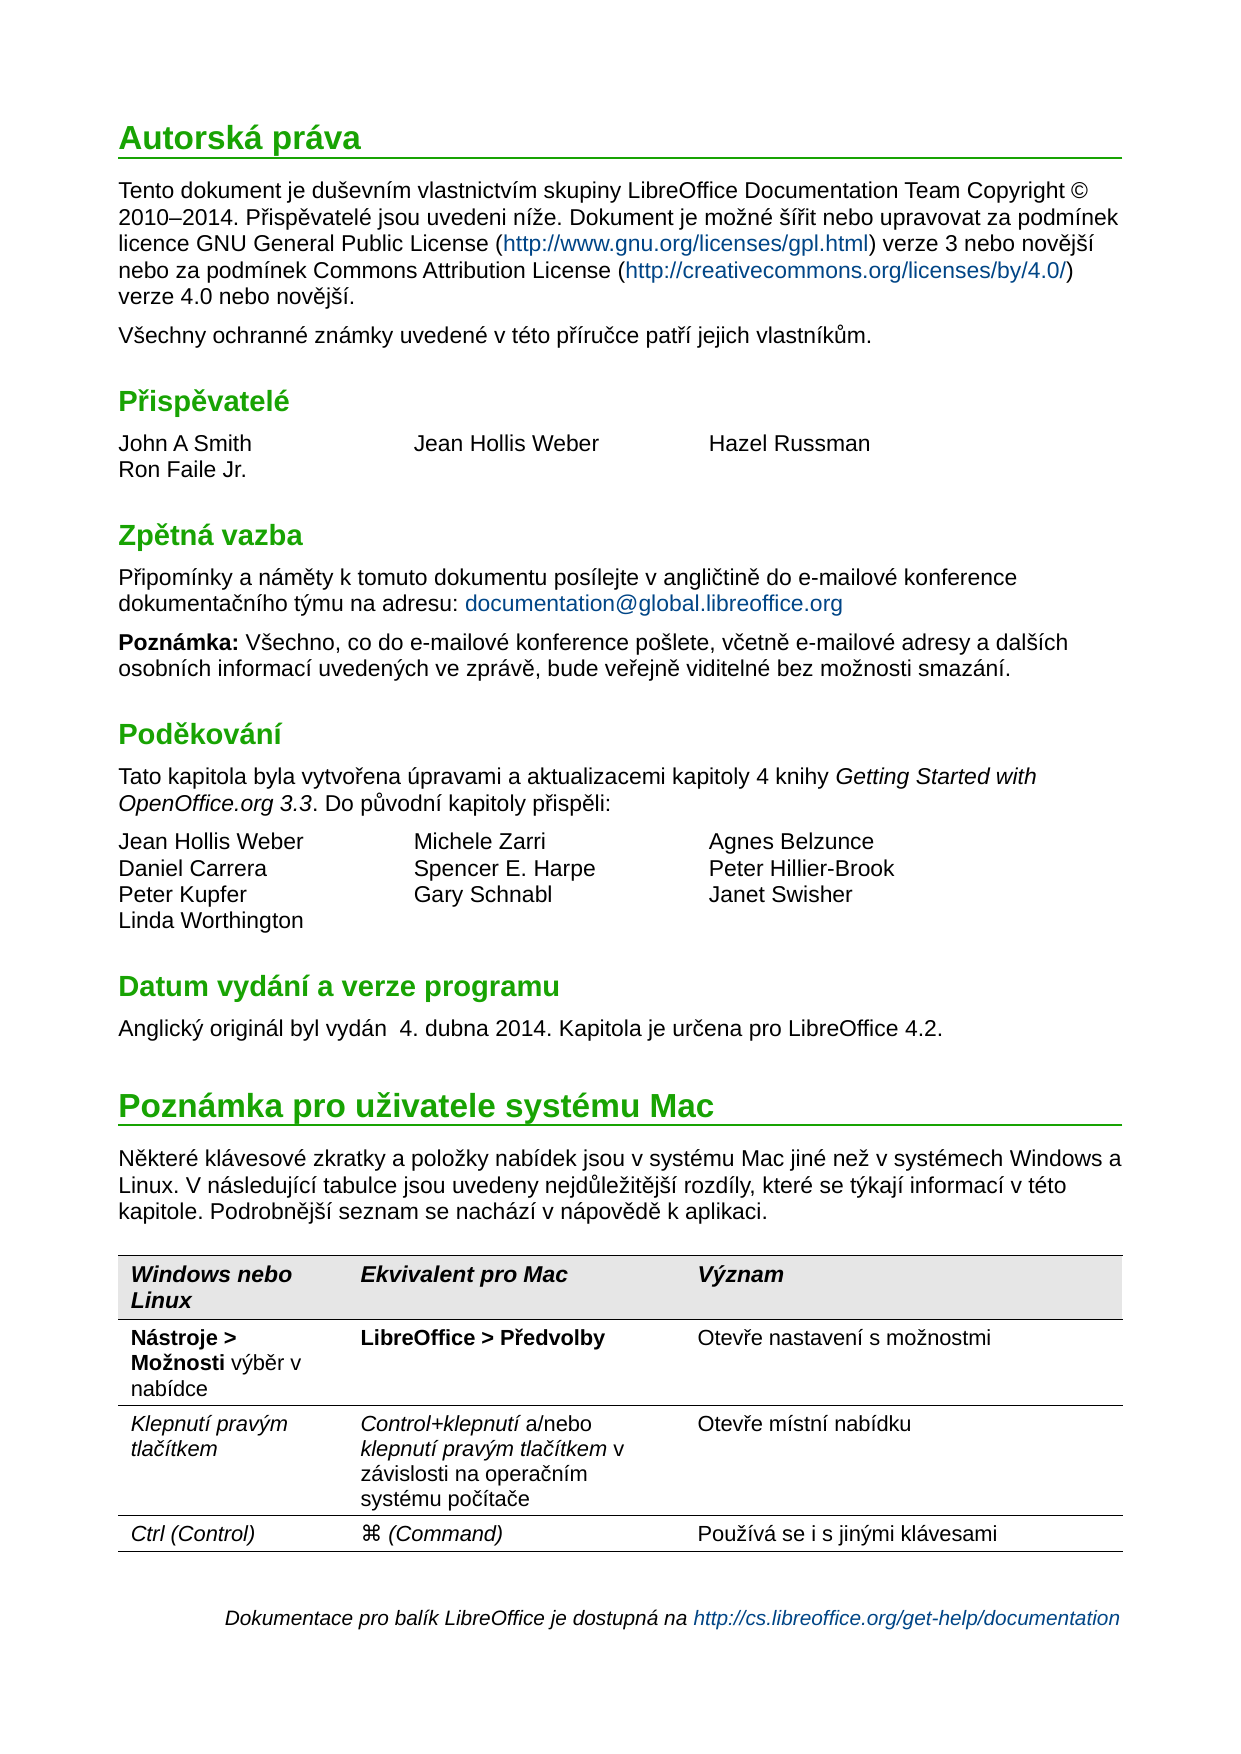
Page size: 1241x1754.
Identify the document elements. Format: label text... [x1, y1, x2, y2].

subtitle Autorská práva [118, 118, 1122, 157]
table_header Ekvivalent pro Mac [348, 1256, 685, 1319]
table_cell Ctrl (Control) [118, 1516, 348, 1551]
table_cell LibreOffice > Předvolby [348, 1320, 685, 1405]
subtitle Přispěvatelé [118, 384, 1122, 417]
text Poznámka: Všechno, co do e-mailové konference pošlete, včetně e-mailové adresy a dalších osobních informací uvedených ve zprávě, bude veřejně viditelné bez možnosti smazání. [118, 629, 1122, 682]
table_cell Používá se i s jinými klávesami [685, 1516, 1122, 1551]
text Jean Hollis Weber Michele Zarri Agnes Belzunce Daniel Carrera Spencer E. Harpe Peter Hillier-Brook Peter Kupfer Gary Schnabl Janet Swisher Linda Worthington [118, 828, 1122, 934]
text John A Smith Jean Hollis Weber Hazel Russman Ron Faile Jr. [118, 429, 1122, 482]
subtitle Poznámka pro uživatele systému Mac [118, 1086, 1122, 1124]
table_header Windows nebo Linux [118, 1256, 348, 1319]
text Tato kapitola byla vytvořena úpravami a aktualizacemi kapitoly 4 knihy Getting Started with OpenOffice.org 3.3. Do původní kapitoly přispěli: [118, 763, 1122, 816]
text Některé klávesové zkratky a položky nabídek jsou v systému Mac jiné než v systémech Windows a Linux. V následující tabulce jsou uvedeny nejdůležitější rozdíly, které se týkají informací v této kapitole. Podrobnější seznam se nachází v nápovědě k aplikaci. [118, 1145, 1122, 1224]
table_cell Klepnutí pravým tlačítkem [118, 1406, 348, 1515]
subtitle Zpětná vazba [118, 518, 1122, 551]
table_cell Control+klepnutí a/nebo klepnutí pravým tlačítkem v závislosti na operačním systému počítače [348, 1406, 685, 1515]
subtitle Datum vydání a verze programu [118, 969, 1122, 1003]
table_cell ⌘ (Command) [348, 1516, 685, 1551]
table_cell Nástroje > Možnosti výběr v nabídce [118, 1320, 348, 1405]
table_cell Otevře nastavení s možnostmi [685, 1320, 1122, 1405]
text Připomínky a náměty k tomuto dokumentu posílejte v angličtině do e-mailové konference dokumentačního týmu na adresu: documentation@global.libreoffice.org [118, 564, 1122, 616]
subtitle Poděkování [118, 717, 1122, 751]
text Anglický originál byl vydán 4. dubna 2014. Kapitola je určena pro LibreOffice 4.2. [118, 1015, 1122, 1042]
table_header Význam [685, 1256, 1122, 1319]
table_cell Otevře místní nabídku [685, 1406, 1122, 1515]
text Všechny ochranné známky uvedené v této příručce patří jejich vlastníkům. [118, 322, 1122, 348]
text Tento dokument je duševním vlastnictvím skupiny LibreOffice Documentation Team Copyright © 2010–2014. Přispěvatelé jsou uvedeni níže. Dokument je možné šířit nebo upravovat za podmínek licence GNU General Public License (http://www.gnu.org/licenses/gpl.html) verze 3 nebo novější nebo za podmínek Commons Attribution License (http://creativecommons.org/licenses/by/4.0/) verze 4.0 nebo novější. [118, 177, 1122, 309]
